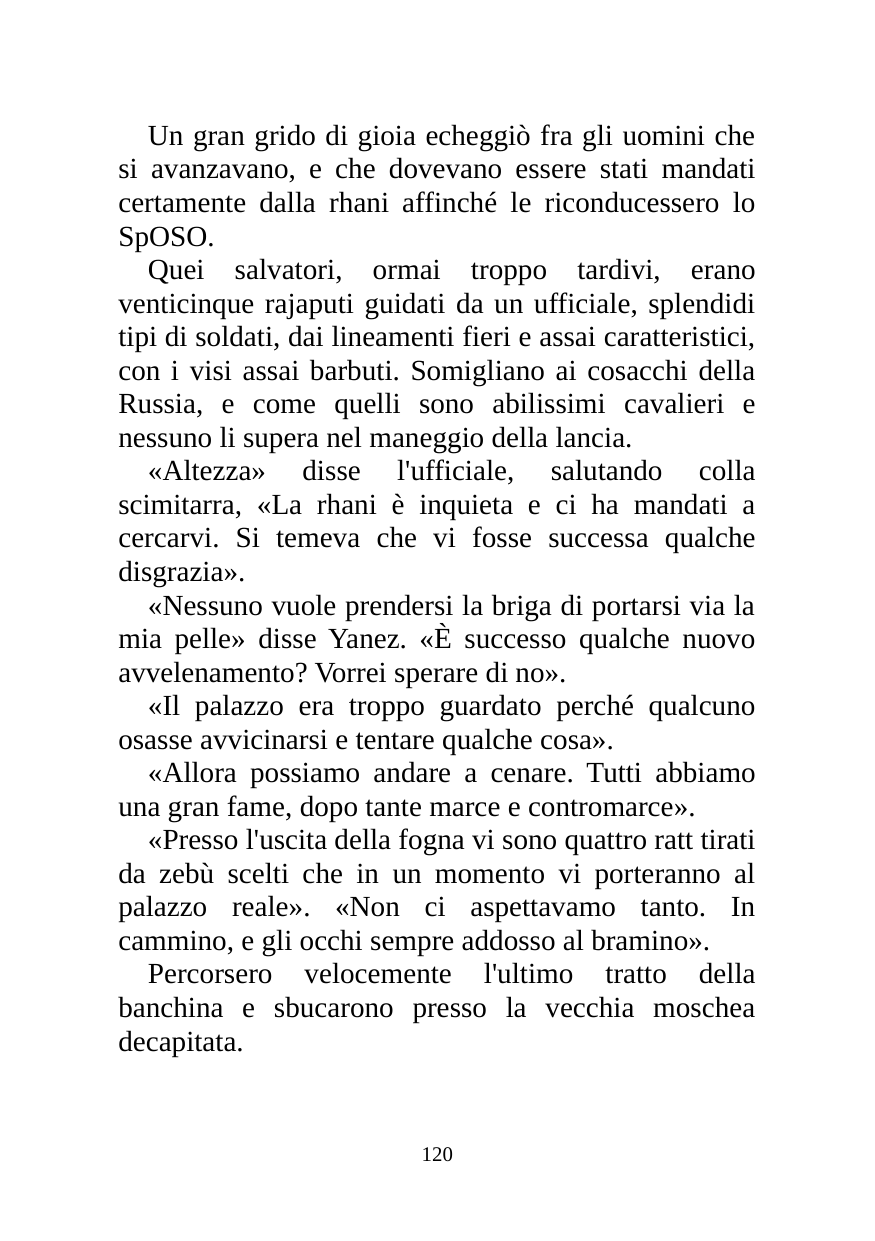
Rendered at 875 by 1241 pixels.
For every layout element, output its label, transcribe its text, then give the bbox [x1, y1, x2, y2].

text Quei salvatori, ormai troppo tardivi, erano venticinque rajaputi guidati da un ufficiale, splendidi tipi di soldati, dai lineamenti fieri e assai caratteristici, con i visi assai barbuti. Somigliano ai cosacchi della Russia, e come quelli sono abilissimi cavalieri e nessuno li supera nel maneggio della lancia. [118, 252, 756, 453]
text «Altezza» disse l'ufficiale, salutando colla scimitarra, «La rhani è inquieta e ci ha mandati a cercarvi. Si temeva che vi fosse successa qualche disgrazia». [118, 453, 756, 588]
text «Presso l'uscita della fogna vi sono quattro ratt tirati da zebù scelti che in un momento vi porteranno al palazzo reale». «Non ci aspettavamo tanto. In cammino, e gli occhi sempre addosso al bramino». [118, 822, 756, 957]
text «Nessuno vuole prendersi la briga di portarsi via la mia pelle» disse Yanez. «È successo qualche nuovo avvelenamento? Vorrei sperare di no». [118, 588, 756, 688]
text «Il palazzo era troppo guardato perché qualcuno osasse avvicinarsi e tentare qualche cosa». [118, 688, 756, 755]
text Percorsero velocemente l'ultimo tratto della banchina e sbucarono presso la vecchia moschea decapitata. [118, 957, 756, 1057]
text «Allora possiamo andare a cenare. Tutti abbiamo una gran fame, dopo tante marce e contromarce». [118, 755, 756, 822]
text Un gran grido di gioia echeggiò fra gli uomini che si avanzavano, e che dovevano essere stati mandati certamente dalla rhani affinché le riconducessero lo SpOSO. [118, 118, 756, 252]
